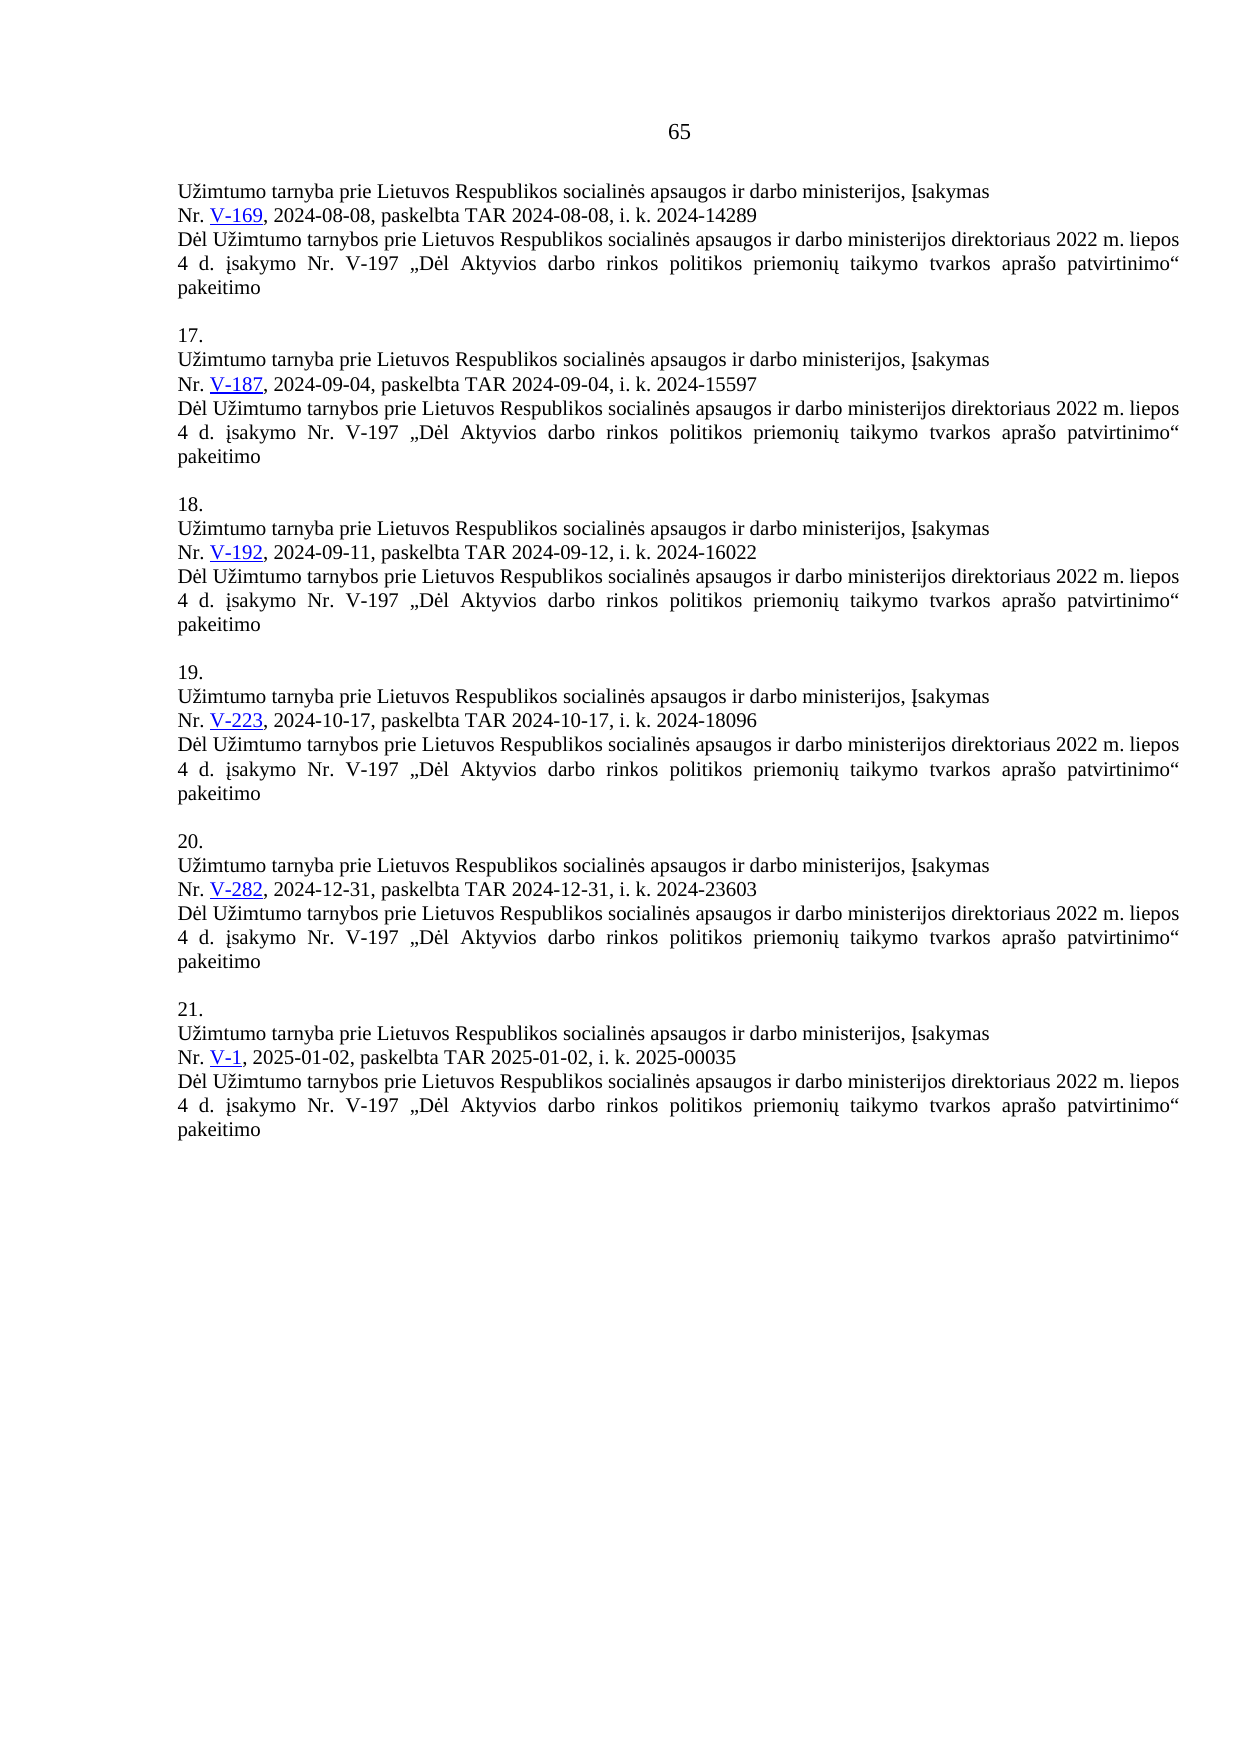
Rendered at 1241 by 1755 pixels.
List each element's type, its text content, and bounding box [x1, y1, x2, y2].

text Užimtumo tarnyba prie Lietuvos Respublikos socialinės apsaugos ir darbo ministerijos, Įsakymas [177, 347, 1181, 371]
text 17. [177, 323, 1181, 347]
text 21. [177, 997, 1181, 1021]
text Nr. V-169, 2024-08-08, paskelbta TAR 2024-08-08, i. k. 2024-14289 [177, 203, 1181, 227]
text Užimtumo tarnyba prie Lietuvos Respublikos socialinės apsaugos ir darbo ministerijos, Įsakymas [177, 1021, 1181, 1045]
text Dėl Užimtumo tarnybos prie Lietuvos Respublikos socialinės apsaugos ir darbo ministerijos direktoriaus 2022 m. liepos 4 d. įsakymo Nr. V-197 „Dėl Aktyvios darbo rinkos politikos priemonių taikymo tvarkos aprašo patvirtinimo“ pakeitimo [177, 564, 1181, 636]
text Nr. V-192, 2024-09-11, paskelbta TAR 2024-09-12, i. k. 2024-16022 [177, 540, 1181, 564]
text Nr. V-1, 2025-01-02, paskelbta TAR 2025-01-02, i. k. 2025-00035 [177, 1045, 1181, 1069]
text Nr. V-223, 2024-10-17, paskelbta TAR 2024-10-17, i. k. 2024-18096 [177, 708, 1181, 732]
text 18. [177, 492, 1181, 516]
text Nr. V-187, 2024-09-04, paskelbta TAR 2024-09-04, i. k. 2024-15597 [177, 371, 1181, 396]
text Užimtumo tarnyba prie Lietuvos Respublikos socialinės apsaugos ir darbo ministerijos, Įsakymas [177, 684, 1181, 708]
text Nr. V-282, 2024-12-31, paskelbta TAR 2024-12-31, i. k. 2024-23603 [177, 877, 1181, 901]
text Dėl Užimtumo tarnybos prie Lietuvos Respublikos socialinės apsaugos ir darbo ministerijos direktoriaus 2022 m. liepos 4 d. įsakymo Nr. V-197 „Dėl Aktyvios darbo rinkos politikos priemonių taikymo tvarkos aprašo patvirtinimo“ pakeitimo [177, 1069, 1181, 1141]
text Užimtumo tarnyba prie Lietuvos Respublikos socialinės apsaugos ir darbo ministerijos, Įsakymas [177, 179, 1181, 203]
text Dėl Užimtumo tarnybos prie Lietuvos Respublikos socialinės apsaugos ir darbo ministerijos direktoriaus 2022 m. liepos 4 d. įsakymo Nr. V-197 „Dėl Aktyvios darbo rinkos politikos priemonių taikymo tvarkos aprašo patvirtinimo“ pakeitimo [177, 732, 1181, 804]
text Dėl Užimtumo tarnybos prie Lietuvos Respublikos socialinės apsaugos ir darbo ministerijos direktoriaus 2022 m. liepos 4 d. įsakymo Nr. V-197 „Dėl Aktyvios darbo rinkos politikos priemonių taikymo tvarkos aprašo patvirtinimo“ pakeitimo [177, 227, 1181, 299]
text Užimtumo tarnyba prie Lietuvos Respublikos socialinės apsaugos ir darbo ministerijos, Įsakymas [177, 516, 1181, 540]
text 19. [177, 660, 1181, 684]
text Dėl Užimtumo tarnybos prie Lietuvos Respublikos socialinės apsaugos ir darbo ministerijos direktoriaus 2022 m. liepos 4 d. įsakymo Nr. V-197 „Dėl Aktyvios darbo rinkos politikos priemonių taikymo tvarkos aprašo patvirtinimo“ pakeitimo [177, 901, 1181, 973]
text Dėl Užimtumo tarnybos prie Lietuvos Respublikos socialinės apsaugos ir darbo ministerijos direktoriaus 2022 m. liepos 4 d. įsakymo Nr. V-197 „Dėl Aktyvios darbo rinkos politikos priemonių taikymo tvarkos aprašo patvirtinimo“ pakeitimo [177, 396, 1181, 468]
text 20. [177, 829, 1181, 853]
text Užimtumo tarnyba prie Lietuvos Respublikos socialinės apsaugos ir darbo ministerijos, Įsakymas [177, 853, 1181, 877]
